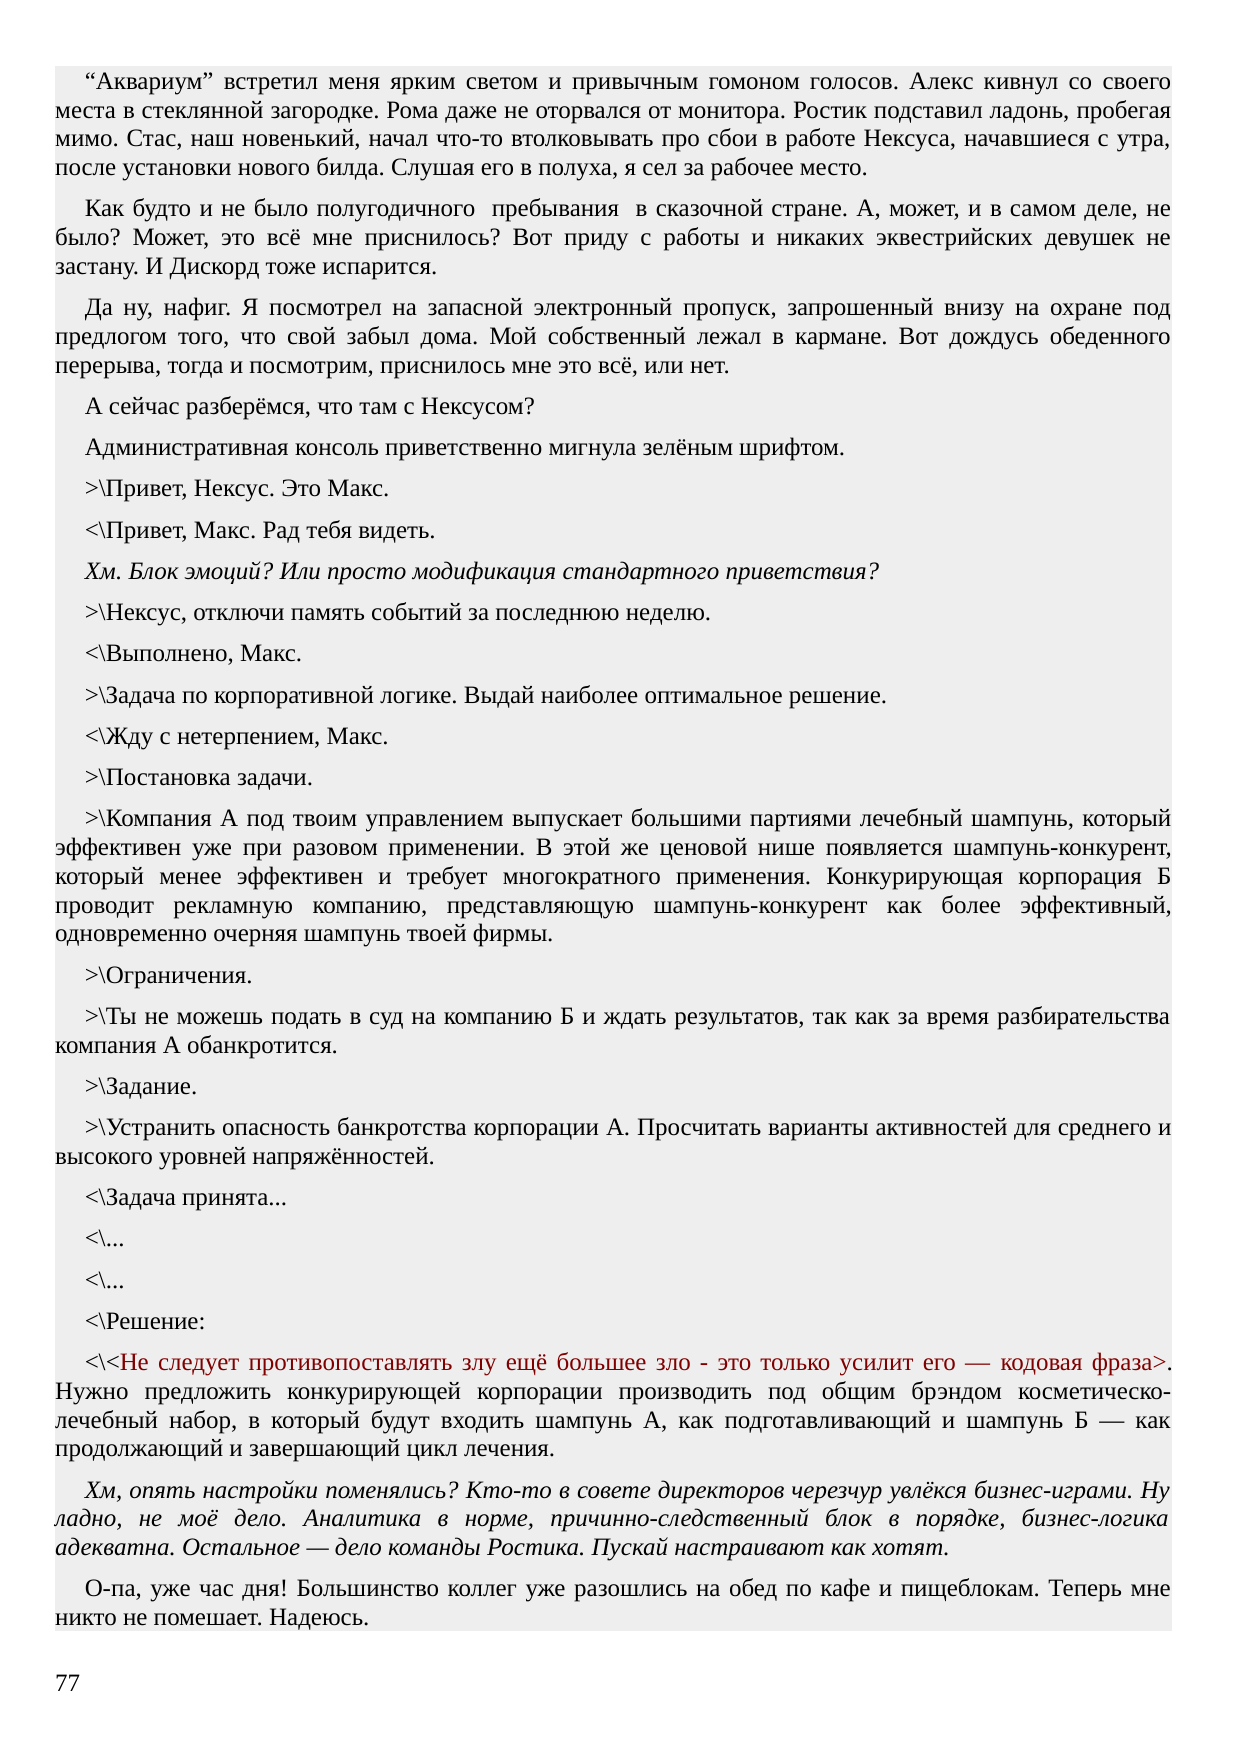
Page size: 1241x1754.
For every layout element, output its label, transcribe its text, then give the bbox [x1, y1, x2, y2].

text Административная консоль приветственно мигнула зелёным шрифтом. [55, 432, 1172, 461]
text >\Ты не можешь подать в суд на компанию Б и ждать результатов, так как за время разбирательства компания А обанкротится. [55, 1001, 1172, 1058]
text Хм. Блок эмоций? Или просто модификация стандартного приветствия? [55, 556, 1172, 585]
text Да ну, нафиг. Я посмотрел на запасной электронный пропуск, запрошенный внизу на охране под предлогом того, что свой забыл дома. Мой собственный лежал в кармане. Вот дождусь обеденного перерыва, тогда и посмотрим, приснилось мне это всё, или нет. [55, 292, 1172, 378]
text >\Устранить опасность банкротства корпорации А. Просчитать варианты активностей для среднего и высокого уровней напряжённостей. [55, 1112, 1172, 1170]
text <\Решение: [55, 1306, 1172, 1335]
text >\Ограничения. [55, 960, 1172, 988]
text >\Нексус, отключи память событий за последнюю неделю. [55, 597, 1172, 626]
text >\Задание. [55, 1071, 1172, 1100]
text >\Постановка задачи. [55, 762, 1172, 791]
text “Аквариум” встретил меня ярким светом и привычным гомоном голосов. Алекс кивнул со своего места в стеклянной загородке. Рома даже не оторвался от монитора. Ростик подставил ладонь, пробегая мимо. Стас, наш новенький, начал что-то втолковывать про сбои в работе Нексуса, начавшиеся с утра, после установки нового билда. Слушая его в полуха, я сел за рабочее место. [55, 66, 1172, 181]
text <\Выполнено, Макс. [55, 638, 1172, 667]
text <\Привет, Макс. Рад тебя видеть. [55, 515, 1172, 543]
text <\Жду с нетерпением, Макс. [55, 721, 1172, 750]
text Как будто и не было полугодичного пребывания в сказочной стране. А, может, и в самом деле, не было? Может, это всё мне приснилось? Вот приду с работы и никаких эквестрийских девушек не застану. И Дискорд тоже испарится. [55, 193, 1172, 280]
text <\... [55, 1223, 1172, 1252]
text >\Задача по корпоративной логике. Выдай наиболее оптимальное решение. [55, 680, 1172, 708]
text О-па, уже час дня! Большинство коллег уже разошлись на обед по кафе и пищеблокам. Теперь мне никто не помешает. Надеюсь. [55, 1573, 1172, 1631]
text <\<Не следует противопоставлять злу ещё большее зло - это только усилит его — кодовая фраза>. Нужно предложить конкурирующей корпорации производить под общим брэндом косметическо-лечебный набор, в который будут входить шампунь А, как подготавливающий и шампунь Б — как продолжающий и завершающий цикл лечения. [55, 1347, 1172, 1462]
text <\... [55, 1265, 1172, 1293]
text <\Задача принята... [55, 1182, 1172, 1211]
text >\Компания А под твоим управлением выпускает большими партиями лечебный шампунь, который эффективен уже при разовом применении. В этой же ценовой нише появляется шампунь-конкурент, который менее эффективен и требует многократного применения. Конкурирующая корпорация Б проводит рекламную компанию, представляющую шампунь-конкурент как более эффективный, одновременно очерняя шампунь твоей фирмы. [55, 803, 1172, 947]
text >\Привет, Нексус. Это Макс. [55, 473, 1172, 502]
text А сейчас разберёмся, что там с Нексусом? [55, 391, 1172, 420]
text Хм, опять настройки поменялись? Кто-то в совете директоров черезчур увлёкся бизнес-играми. Ну ладно, не моё дело. Аналитика в норме, причинно-следственный блок в порядке, бизнес-логика адекватна. Остальное — дело команды Ростика. Пускай настраивают как хотят. [55, 1475, 1172, 1561]
